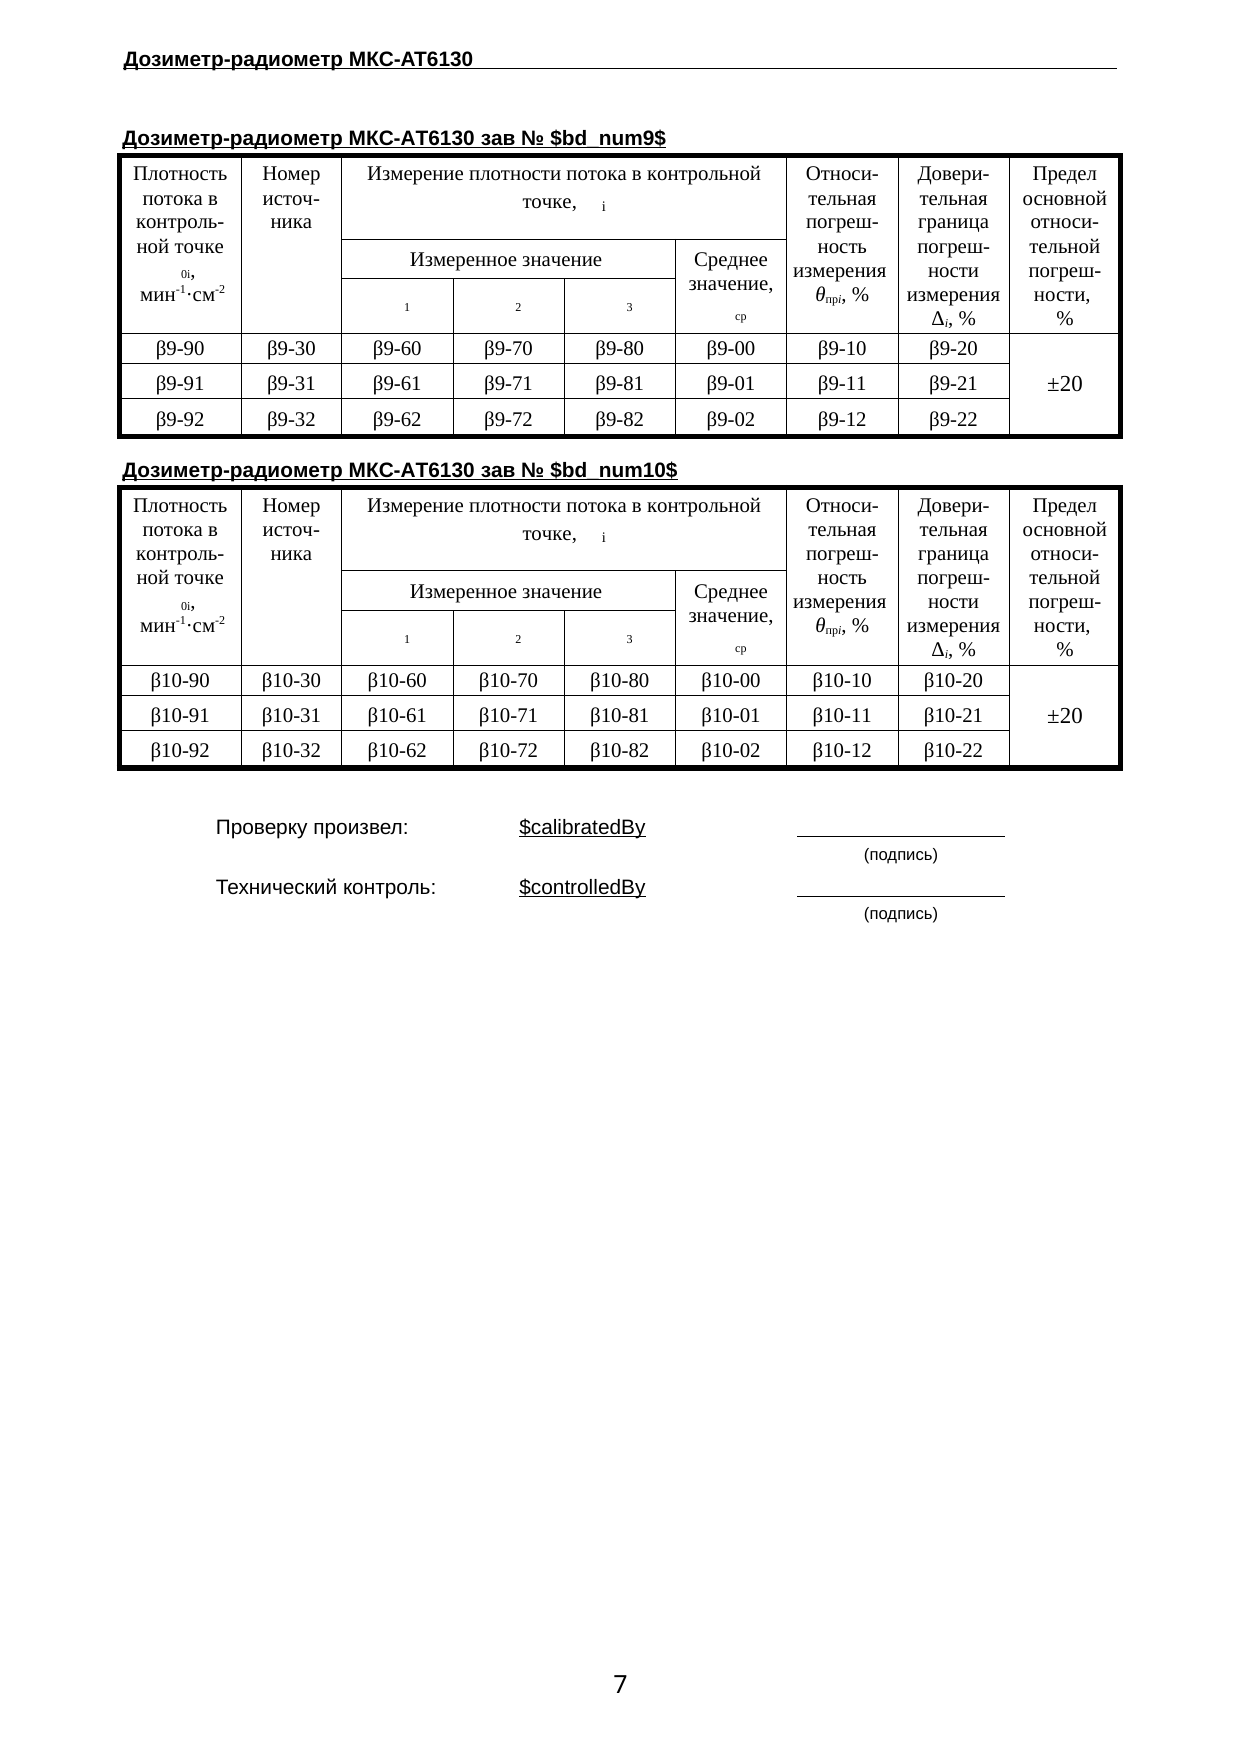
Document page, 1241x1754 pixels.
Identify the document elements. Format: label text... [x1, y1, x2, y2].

table_cell β9-10 [787, 334, 898, 363]
table_cell β9-30 [242, 334, 341, 363]
table_header Проверку произвел: [210, 809, 513, 845]
table_cell β9-22 [899, 399, 1009, 434]
table_cell β10-62 [342, 731, 453, 765]
table_cell [210, 904, 513, 928]
table_cell 2 [454, 611, 564, 664]
table_cell β10-00 [676, 666, 786, 695]
table_cell β10-21 [899, 696, 1009, 730]
table_cell Технический контроль: [210, 869, 513, 904]
table_cell β9-60 [342, 334, 453, 363]
table_cell β10-81 [565, 696, 675, 730]
table_cell β9-82 [565, 399, 675, 434]
table_cell ±20 [1010, 666, 1118, 765]
table_cell β10-91 [122, 696, 241, 730]
table_cell β9-71 [454, 364, 564, 398]
table_cell β9-00 [676, 334, 786, 363]
table_cell β9-90 [122, 334, 241, 363]
table_cell β10-82 [565, 731, 675, 765]
table_cell β9-92 [122, 399, 241, 434]
table_cell Предел основной относи-тельной погреш-ности, % [1010, 158, 1118, 333]
table_cell β10-10 [787, 666, 898, 695]
table_cell β10-22 [899, 731, 1009, 765]
table_cell Среднее значение, ср [676, 571, 786, 664]
table_cell β10-30 [242, 666, 341, 695]
table_cell Номер источ-ника [242, 158, 341, 333]
table_cell Довери-тельная граница погреш-ности измерения Δi, % [899, 158, 1009, 333]
table_cell β10-12 [787, 731, 898, 765]
table_cell β10-31 [242, 696, 341, 730]
table_cell β9-62 [342, 399, 453, 434]
table_cell β10-61 [342, 696, 453, 730]
table_cell β9-70 [454, 334, 564, 363]
table_cell β10-20 [899, 666, 1009, 695]
table_cell [514, 845, 771, 869]
table_cell 1 [342, 279, 453, 333]
table_cell β9-12 [787, 399, 898, 434]
table_cell β9-21 [899, 364, 1009, 398]
table_cell β9-02 [676, 399, 786, 434]
table_cell ±20 [1010, 334, 1118, 434]
table_cell [771, 869, 1030, 904]
table_cell β10-01 [676, 696, 786, 730]
table_cell β9-32 [242, 399, 341, 434]
table_cell Плотность потока в контроль-ной точке 0i, мин-1·см-2 [122, 158, 241, 333]
table_header Дозиметр-радиометр МКС-AT6130 зав № $bd_num10$ [119, 439, 1120, 485]
table_header [771, 809, 1030, 845]
table_cell β10-70 [454, 666, 564, 695]
table_cell β9-81 [565, 364, 675, 398]
table_cell β10-72 [454, 731, 564, 765]
table_cell 3 [565, 611, 675, 664]
table_cell β10-32 [242, 731, 341, 765]
table_cell Плотность потока в контроль-ной точке 0i, мин-1·см-2 [122, 490, 241, 664]
table_cell Относи-тельная погреш-ность измерения θпрi, % [787, 490, 898, 664]
table_cell β9-11 [787, 364, 898, 398]
table_cell 3 [565, 279, 675, 333]
table_cell β10-92 [122, 731, 241, 765]
table_cell Измерение плотности потока в контрольной точке, i [342, 158, 786, 239]
table_cell β9-91 [122, 364, 241, 398]
table_cell β9-31 [242, 364, 341, 398]
table_cell β9-72 [454, 399, 564, 434]
table_cell β10-71 [454, 696, 564, 730]
table_cell Относи-тельная погреш-ность измерения θпрi, % [787, 158, 898, 333]
table_header $calibratedBy [514, 809, 771, 845]
table_cell β9-80 [565, 334, 675, 363]
table_cell $controlledBy [514, 869, 771, 904]
table_cell 2 [454, 279, 564, 333]
table_cell Измеренное значение [342, 571, 675, 610]
table_cell Среднее значение, ср [676, 240, 786, 333]
table_cell β9-20 [899, 334, 1009, 363]
table_cell β10-02 [676, 731, 786, 765]
table_cell β10-11 [787, 696, 898, 730]
table_cell β10-90 [122, 666, 241, 695]
table_cell Довери-тельная граница погреш-ности измерения Δi, % [899, 490, 1009, 664]
table_cell [210, 845, 513, 869]
table_cell β10-80 [565, 666, 675, 695]
table_cell β9-61 [342, 364, 453, 398]
table_cell 1 [342, 611, 453, 664]
table_cell Измеренное значение [342, 240, 675, 278]
table_cell β10-60 [342, 666, 453, 695]
table_cell Предел основной относи-тельной погреш-ности, % [1010, 490, 1118, 664]
table_cell (подпись) [771, 845, 1030, 869]
table_cell (подпись) [771, 904, 1030, 928]
table_cell [514, 904, 771, 928]
table_cell Измерение плотности потока в контрольной точке, i [342, 490, 786, 570]
table_cell β9-01 [676, 364, 786, 398]
table_cell Номер источ-ника [242, 490, 341, 664]
table_header Дозиметр-радиометр МКС-AT6130 зав № $bd_num9$ [119, 107, 1120, 153]
